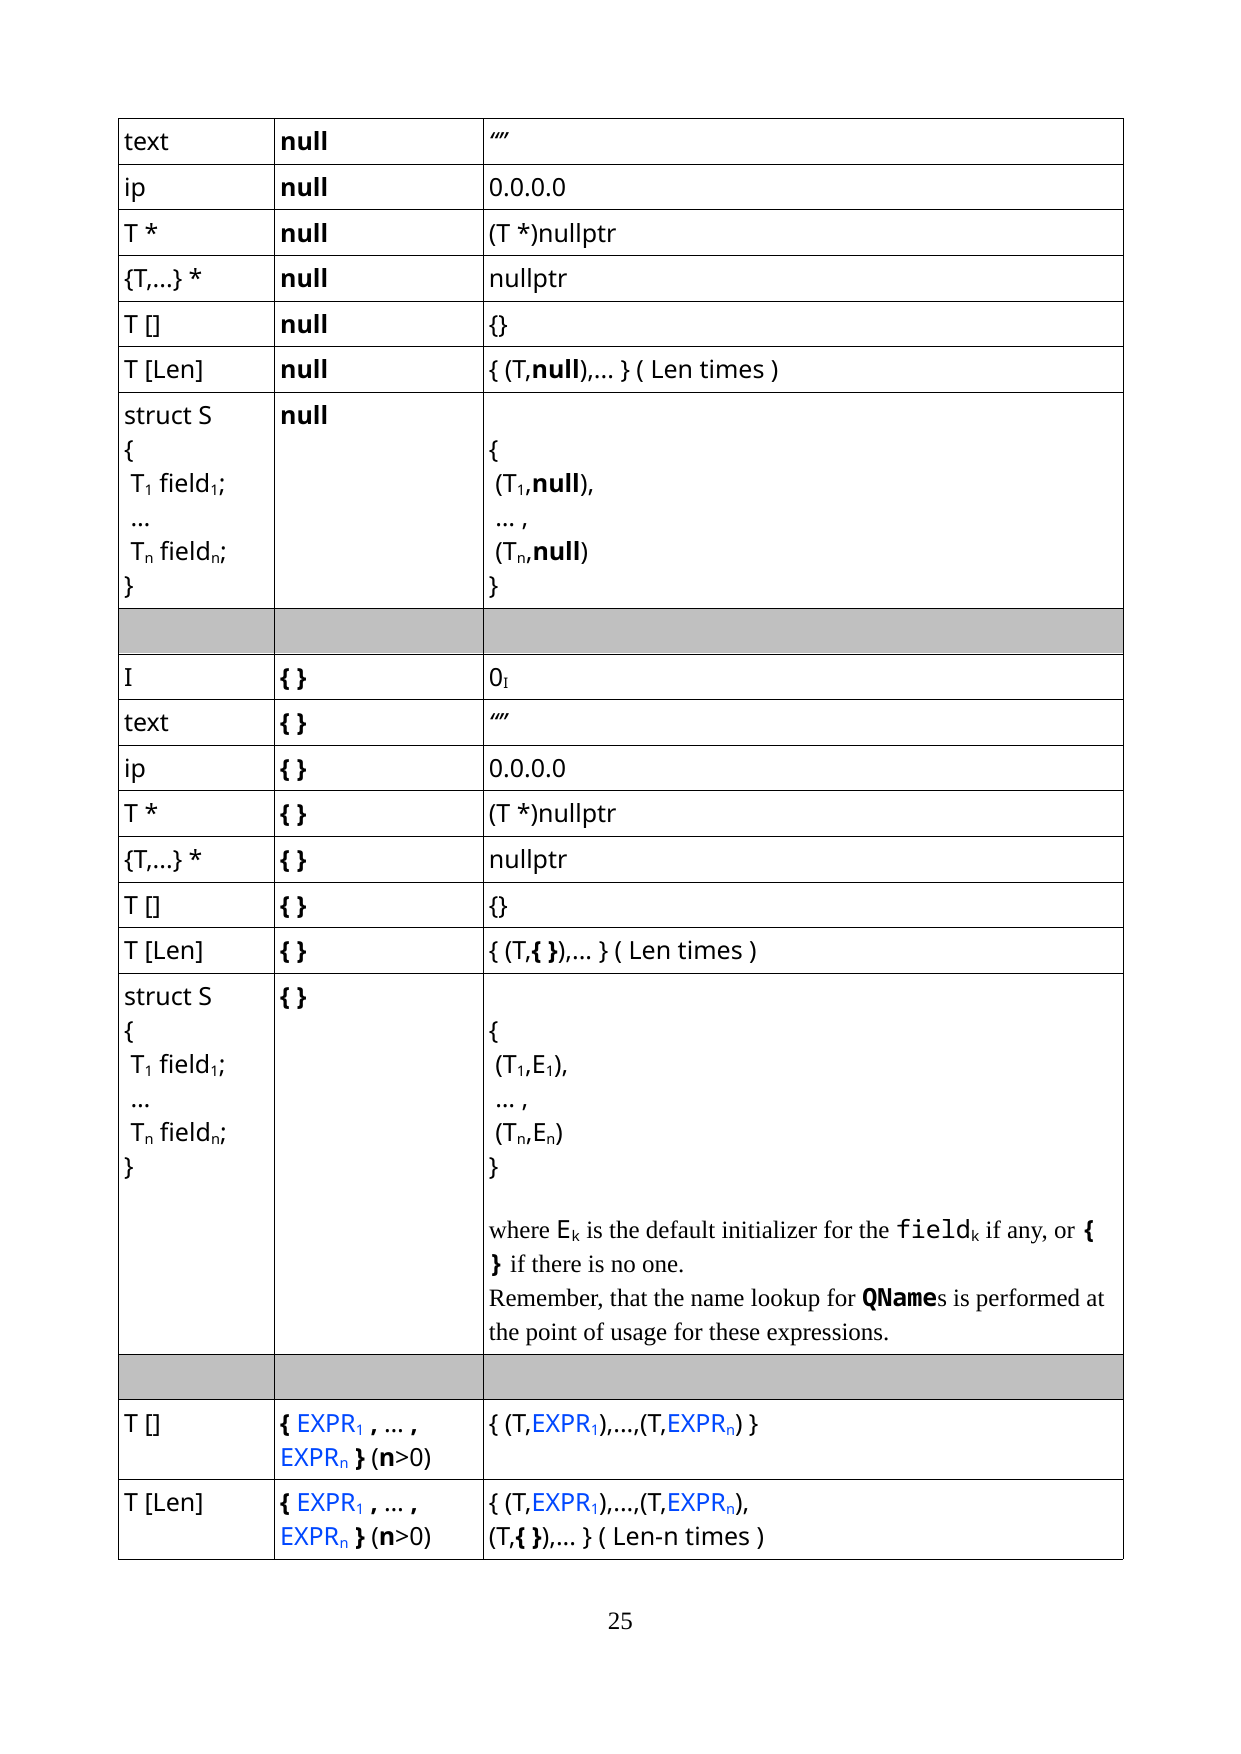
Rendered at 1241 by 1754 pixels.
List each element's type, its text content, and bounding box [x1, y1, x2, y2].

table_cell T * [119, 791, 274, 836]
table_cell “” [484, 700, 1123, 745]
table_cell text [119, 700, 274, 745]
table_cell { (T1,E1), … , (Tn,En) } where Ek is the default initializer for the fieldk if any, or { } if there is no one. Remember, that the name lookup for QNames is performed at the point of usage for these expressions. [484, 974, 1123, 1354]
table_cell null [275, 210, 483, 255]
table_cell {} [484, 883, 1123, 927]
table_cell (T *)nullptr [484, 791, 1123, 836]
table_cell 0.0.0.0 [484, 746, 1123, 790]
table_cell { } [275, 746, 483, 790]
table_cell { } [275, 974, 483, 1354]
table_cell [484, 609, 1123, 653]
table_cell { } [275, 700, 483, 745]
table_cell 0I [484, 655, 1123, 699]
table_cell null [275, 302, 483, 346]
table_cell [275, 609, 483, 653]
table_cell T [] [119, 302, 274, 346]
table_cell nullptr [484, 256, 1123, 301]
table_cell null [275, 256, 483, 301]
table_cell { (T,null),... } ( Len times ) [484, 347, 1123, 392]
table_cell text [119, 119, 274, 164]
table_cell null [275, 165, 483, 209]
table_cell { (T1,null), … , (Tn,null) } [484, 393, 1123, 608]
table_cell { } [275, 655, 483, 699]
table_cell struct S { T1 field1; … Tn fieldn; } [119, 393, 274, 608]
table_cell [119, 609, 274, 653]
table_cell T [] [119, 883, 274, 927]
table_cell { EXPR1 , … , EXPRn } (n>0) [275, 1480, 483, 1559]
table_cell I [119, 655, 274, 699]
table_cell null [275, 347, 483, 392]
table_cell [484, 1355, 1123, 1399]
table_cell T [Len] [119, 1480, 274, 1559]
table_cell nullptr [484, 837, 1123, 882]
table_cell T [Len] [119, 347, 274, 392]
table_cell (T *)nullptr [484, 210, 1123, 255]
table_cell { (T,EXPR1),...,(T,EXPRn), (T,{ }),... } ( Len-n times ) [484, 1480, 1123, 1559]
table_cell { } [275, 928, 483, 973]
table_cell { } [275, 791, 483, 836]
table_cell T * [119, 210, 274, 255]
table_cell T [] [119, 1400, 274, 1479]
table_cell ip [119, 165, 274, 209]
table_cell { (T,EXPR1),...,(T,EXPRn) } [484, 1400, 1123, 1479]
table_cell [275, 1355, 483, 1399]
table_cell T [Len] [119, 928, 274, 973]
table_cell {} [484, 302, 1123, 346]
table_cell 0.0.0.0 [484, 165, 1123, 209]
table_cell “” [484, 119, 1123, 164]
table_cell { (T,{ }),... } ( Len times ) [484, 928, 1123, 973]
table_cell null [275, 119, 483, 164]
table_cell struct S { T1 field1; … Tn fieldn; } [119, 974, 274, 1354]
table_cell { } [275, 837, 483, 882]
table_cell {T,...} * [119, 256, 274, 301]
table_cell ip [119, 746, 274, 790]
table_cell { } [275, 883, 483, 927]
table_cell {T,...} * [119, 837, 274, 882]
table_cell [119, 1355, 274, 1399]
table_cell { EXPR1 , … , EXPRn } (n>0) [275, 1400, 483, 1479]
table_cell null [275, 393, 483, 608]
